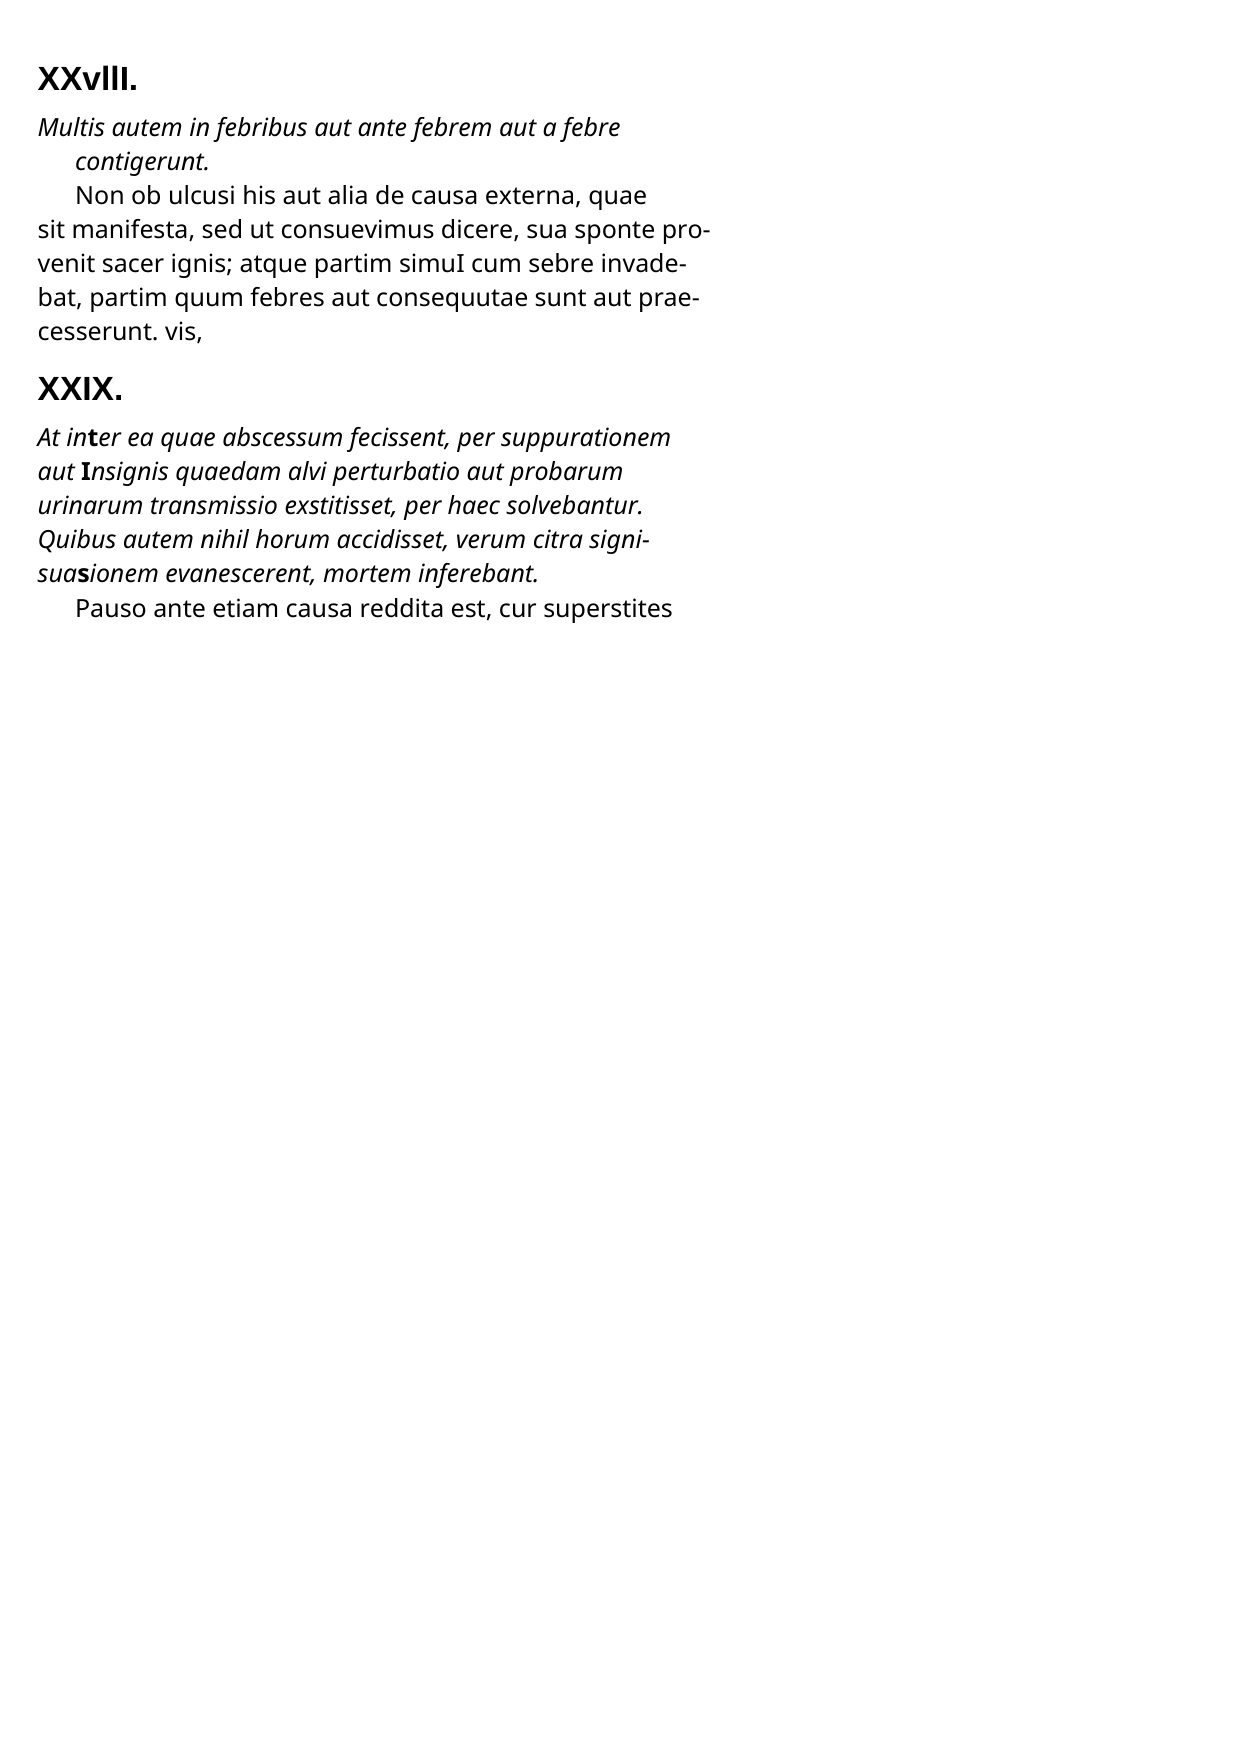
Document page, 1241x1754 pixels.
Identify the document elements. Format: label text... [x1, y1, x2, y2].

subtitle XXIX. [37, 369, 1203, 407]
text Non ob ulcusi his aut alia de causa externa, quae sit manifesta, sed ut consuevimus dicere, sua sponte pro- venit sacer ignis; atque partim simuI cum sebre invade- bat, partim quum febres aut consequutae sunt aut prae- cesserunt. vis, [37, 178, 1203, 348]
text At inter ea quae abscessum fecissent, per suppurationem aut Insignis quaedam alvi perturbatio aut probarum urinarum transmissio exstitisset, per haec solvebantur. Quibus autem nihil horum accidisset, verum citra signi- suasionem evanescerent, mortem inferebant. [37, 420, 1203, 590]
subtitle XXvllI. [37, 58, 1203, 97]
text Multis autem in febribus aut ante febrem aut a febre contigerunt. [37, 109, 1203, 178]
text Pauso ante etiam causa reddita est, cur superstites [37, 590, 1203, 624]
